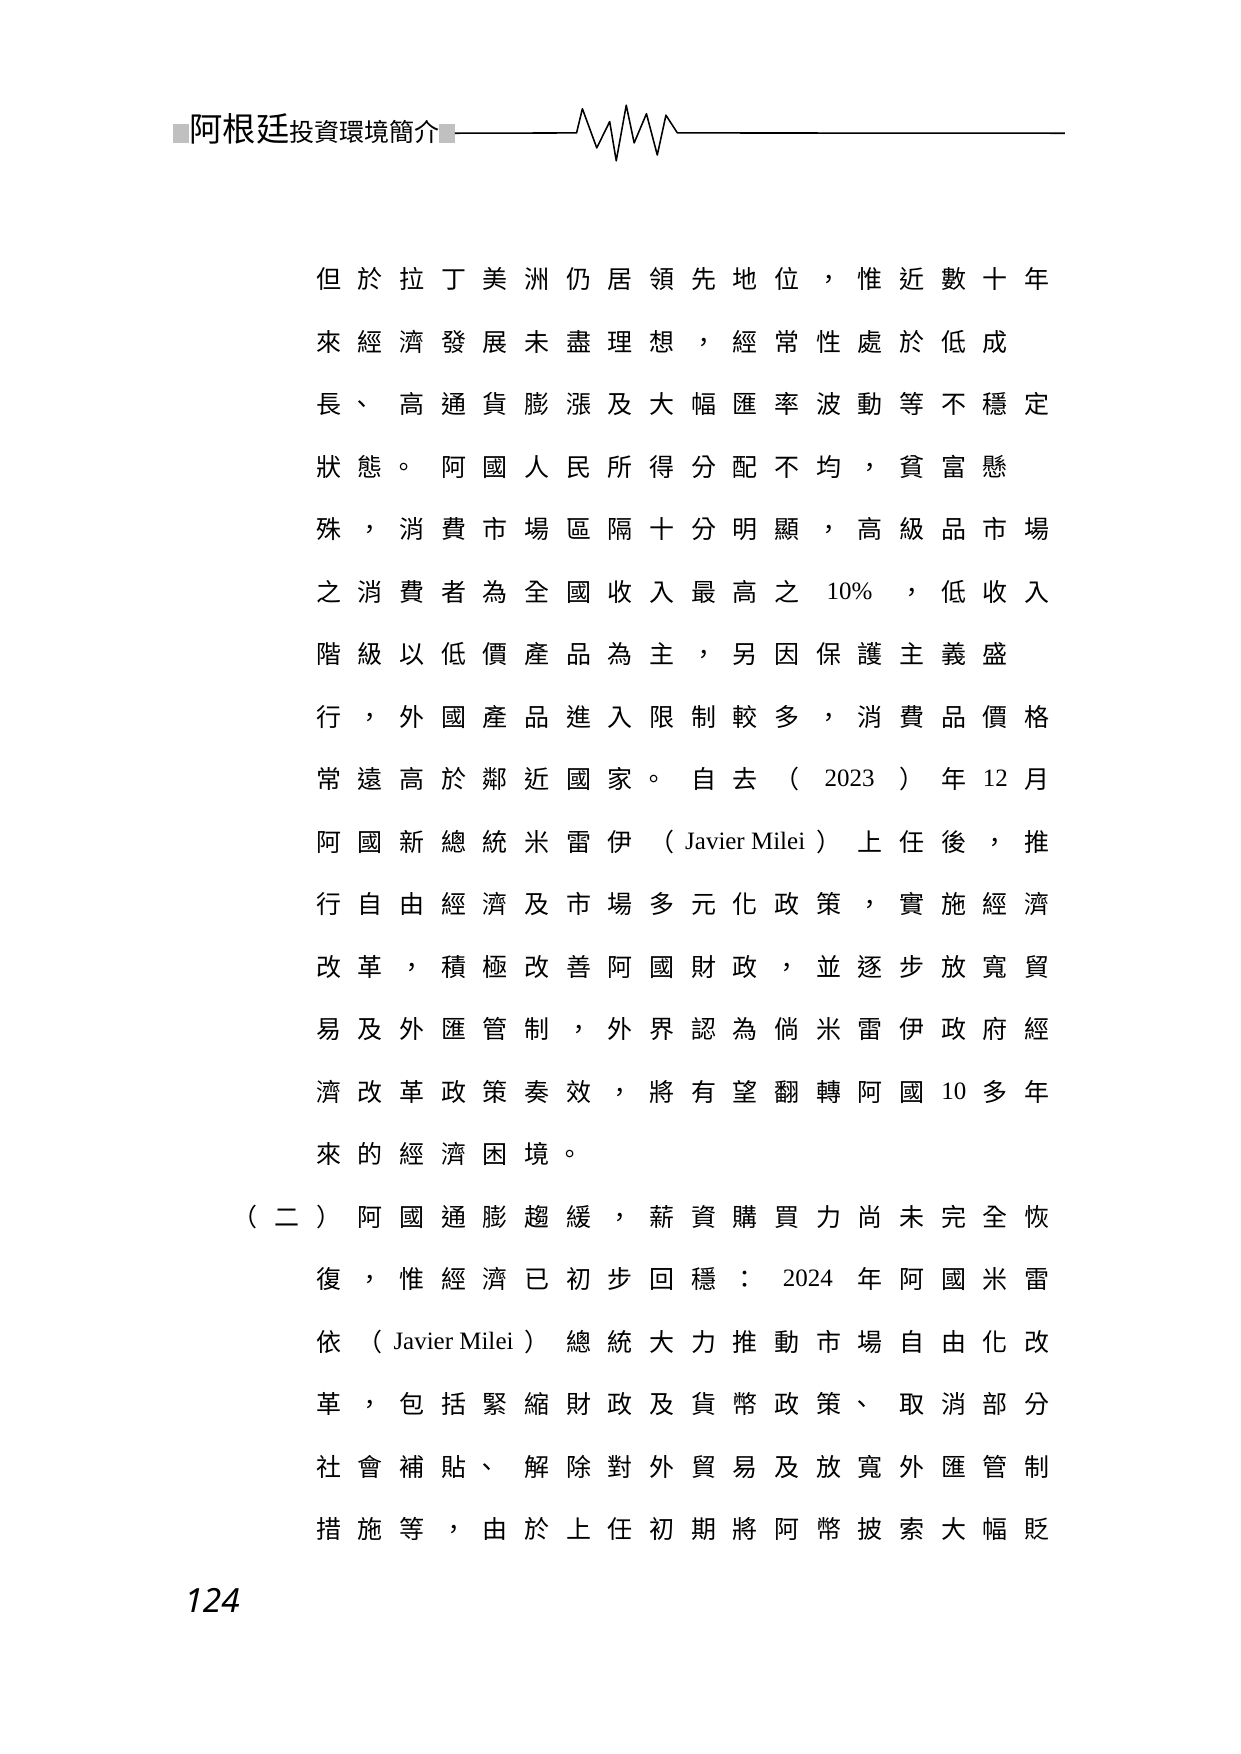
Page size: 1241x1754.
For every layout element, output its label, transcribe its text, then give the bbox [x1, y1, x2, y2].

text （二）阿國通膨趨緩，薪資購買力尚未完全恢復，惟經濟已初步回穩：2024年阿國米雷依（Javier Milei）總統大力推動市場自由化改革，包括緊縮財政及貨幣政策、取消部分社會補貼、解除對外貿易及放寬外匯管制措施等，由於上任初期將阿幣披索大幅貶 [207, 1174, 1058, 1549]
text 但於拉丁美洲仍居領先地位，惟近數十年來經濟發展未盡理想，經常性處於低成長、高通貨膨漲及大幅匯率波動等不穩定狀態。阿國人民所得分配不均，貧富懸殊，消費市場區隔十分明顯，高級品市場之消費者為全國收入最高之10%，低收入階級以低價產品為主，另因保護主義盛行，外國產品進入限制較多，消費品價格常遠高於鄰近國家。自去（2023）年12月阿國新總統米雷伊（Javier Milei）上任後，推行自由經濟及市場多元化政策，實施經濟改革，積極改善阿國財政，並逐步放寬貿易及外匯管制，外界認為倘米雷伊政府經濟改革政策奏效，將有望翻轉阿國10多年來的經濟困境。 [207, 236, 1058, 1174]
